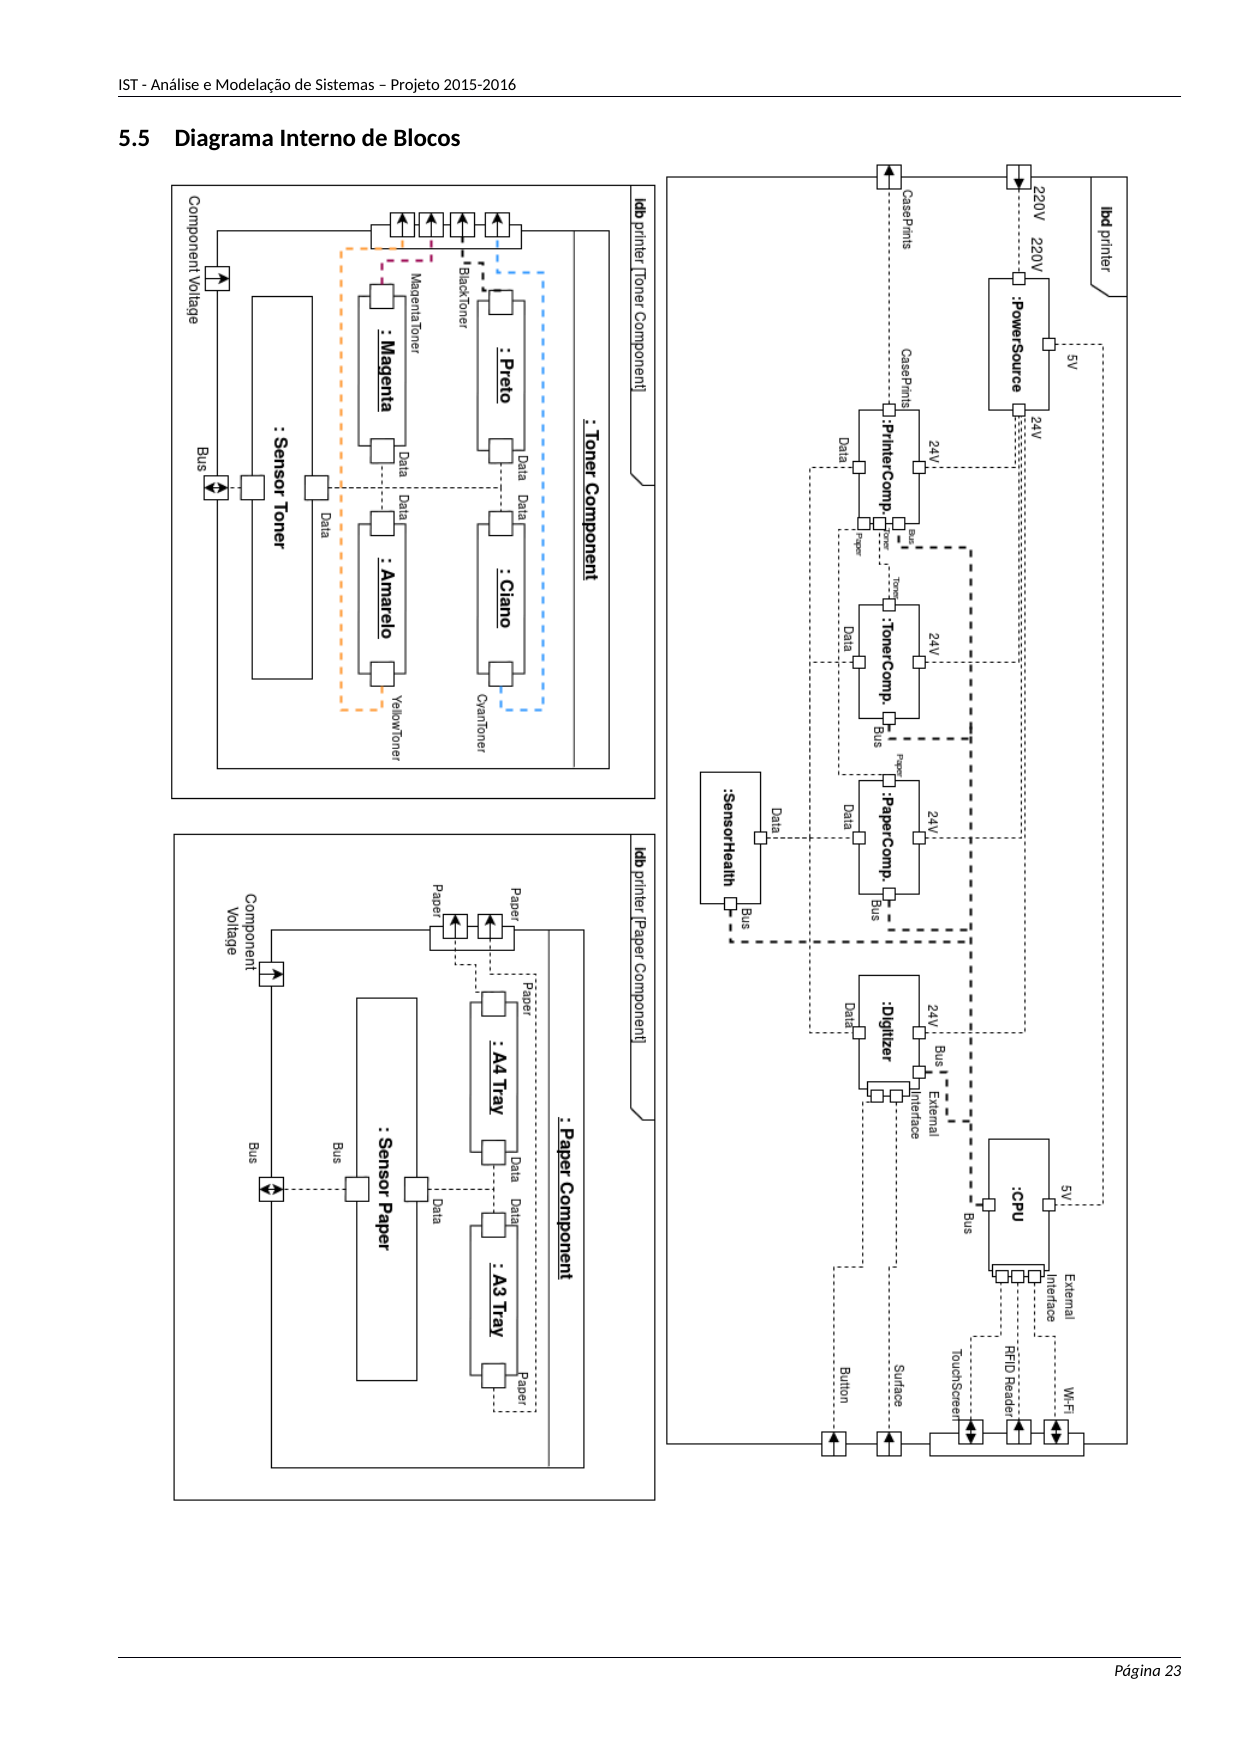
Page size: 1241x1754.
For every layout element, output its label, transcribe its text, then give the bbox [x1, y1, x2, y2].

list Diagrama Interno de Blocos [118, 122, 1181, 153]
picture [170, 155, 1129, 1502]
